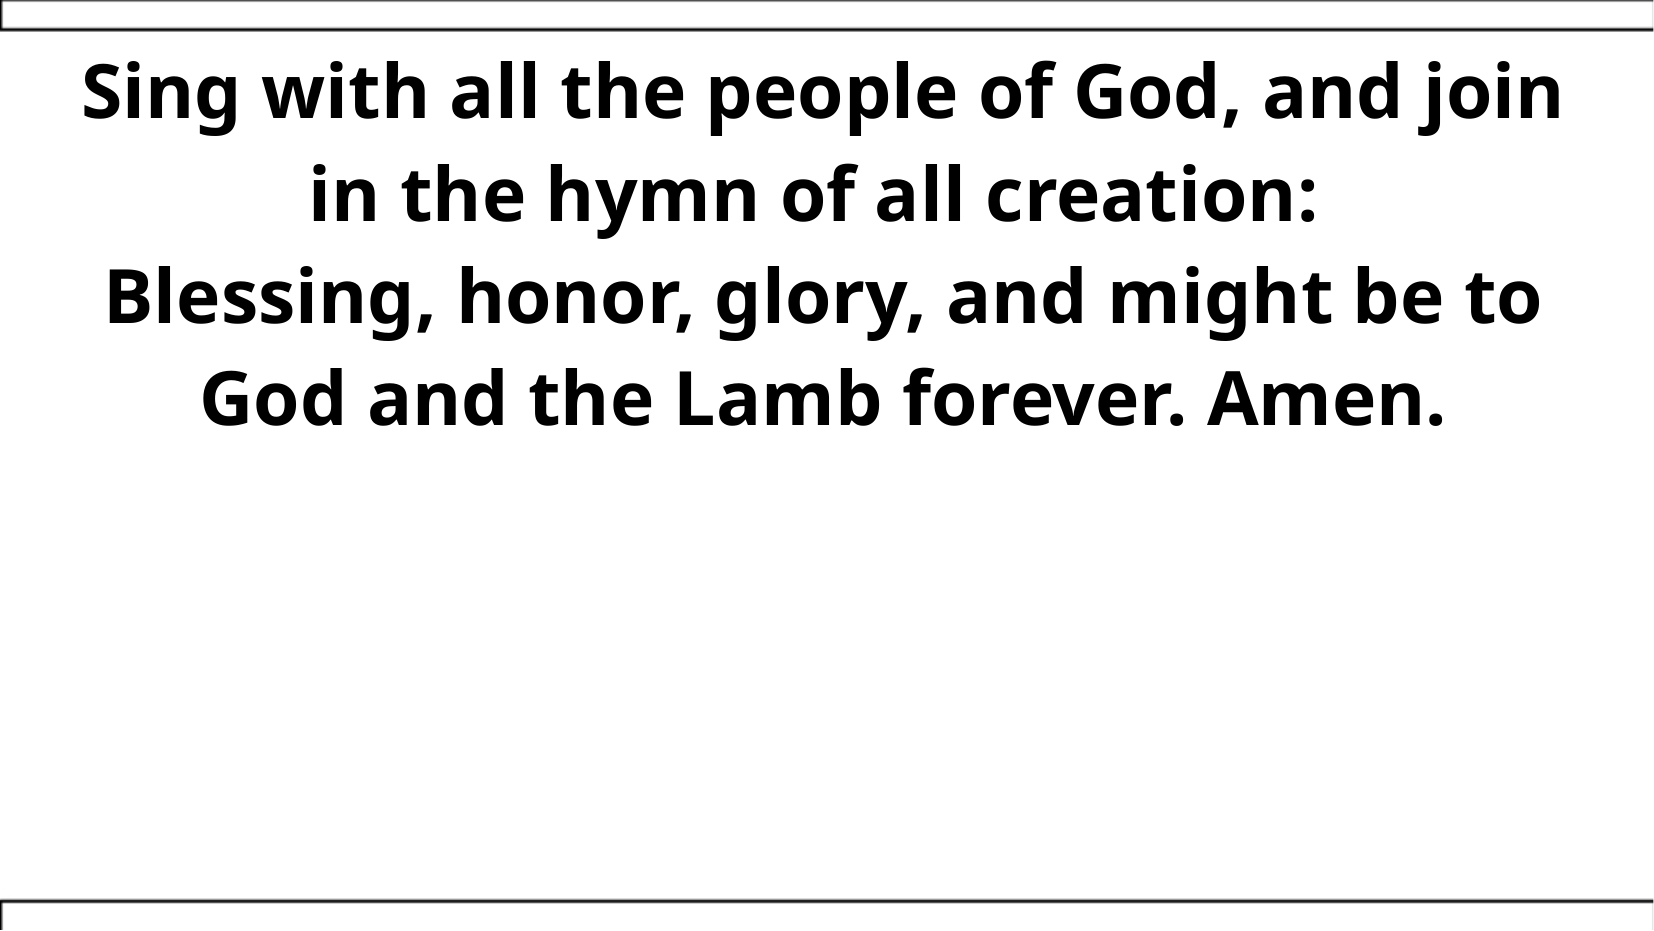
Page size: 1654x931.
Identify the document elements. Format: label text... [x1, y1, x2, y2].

text_box Sing with all the people of God, and join in the hymn of all creation: Blessing, honor, glory, and might be to God and the Lamb forever. Amen. [51, 31, 1597, 446]
picture [0, 0, 1654, 930]
